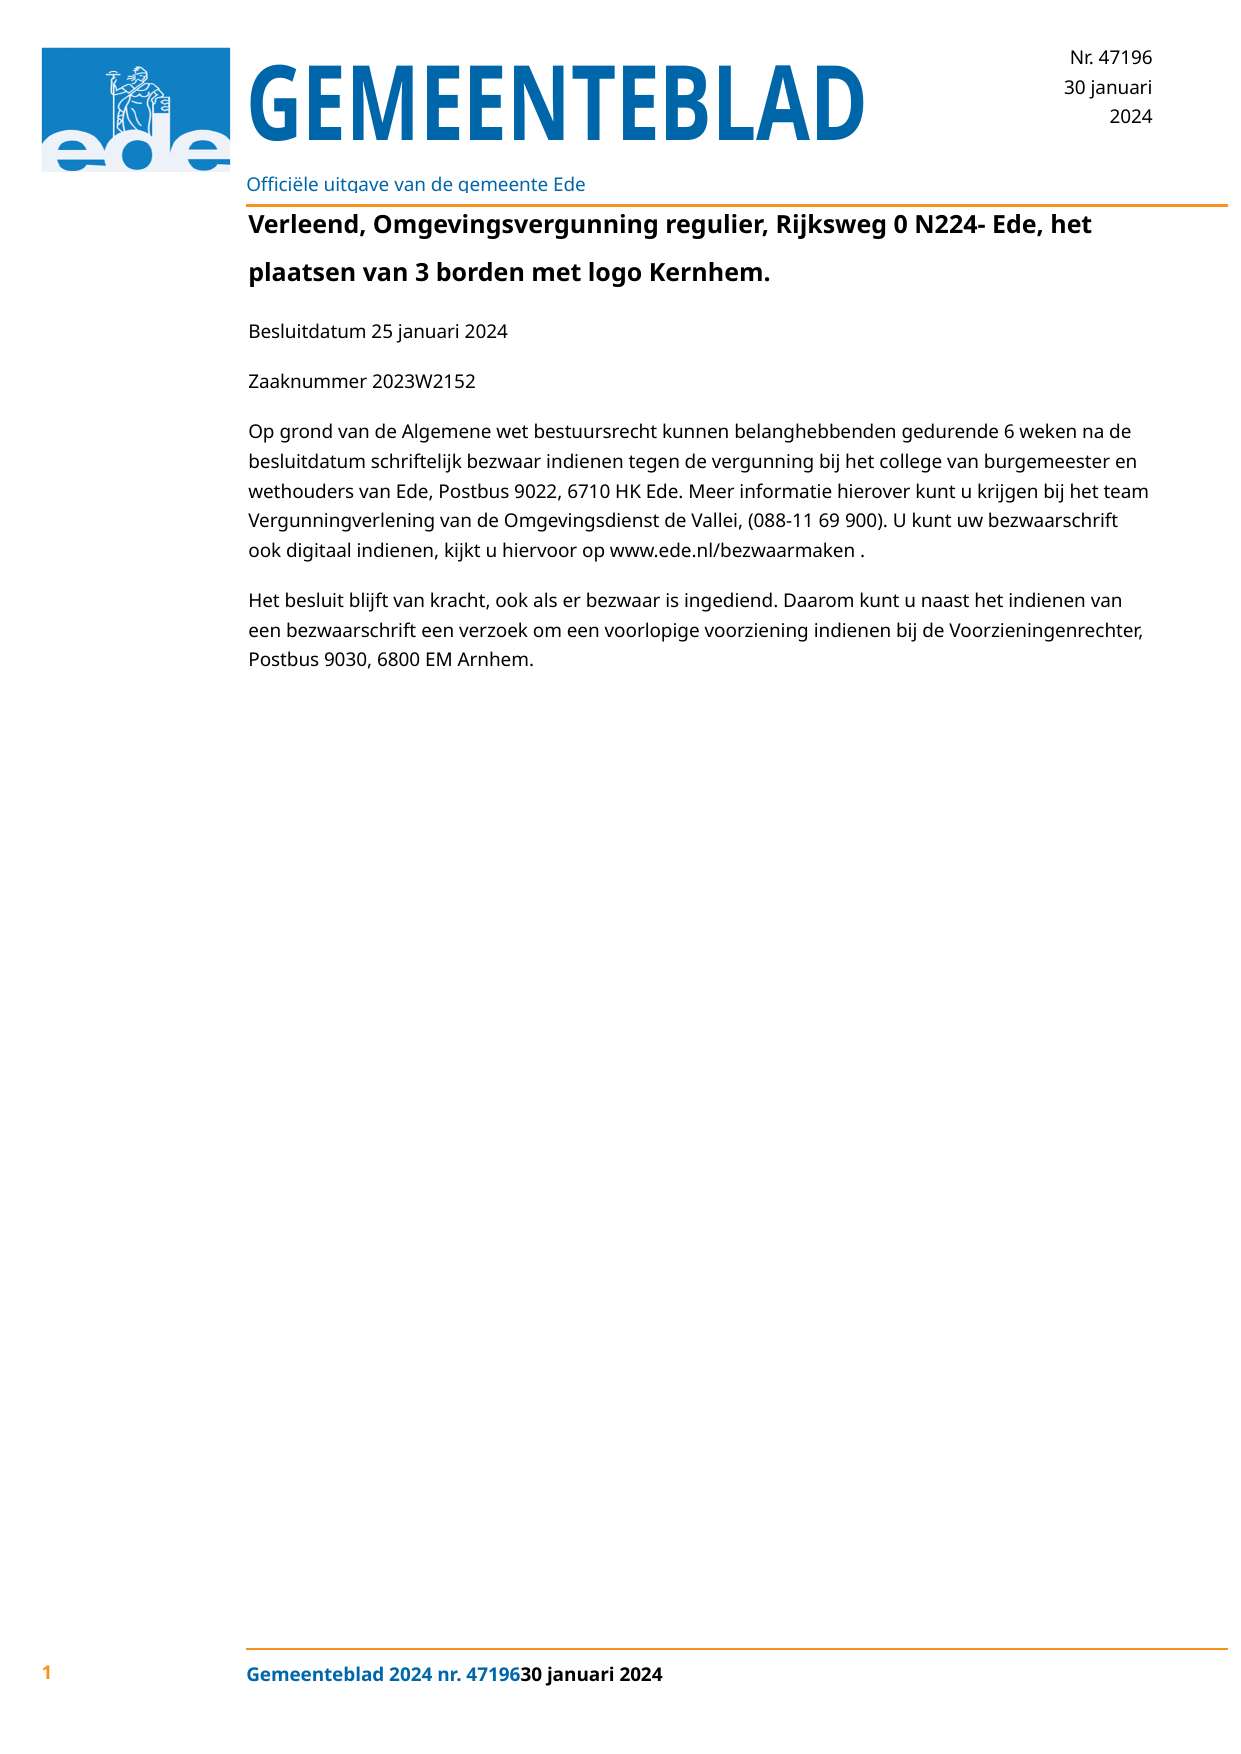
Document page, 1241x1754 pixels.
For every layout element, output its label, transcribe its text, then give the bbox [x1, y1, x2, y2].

picture [41, 47, 231, 172]
text Zaaknummer 2023W2152 [248, 368, 1152, 394]
text Op grond van de Algemene wet bestuursrecht kunnen belanghebbenden gedurende 6 weken na de besluitdatum schriftelijk bezwaar indienen tegen de vergunning bij het college van burgemeester en wethouders van Ede, Postbus 9022, 6710 HK Ede. Meer informatie hierover kunt u krijgen bij het team Vergunningverlening van de Omgevingsdienst de Vallei, (088-11 69 900). U kunt uw bezwaarschrift ook digitaal indienen, kijkt u hiervoor op www.ede.nl/bezwaarmaken . [248, 419, 1152, 563]
text Het besluit blijft van kracht, ook als er bezwaar is ingediend. Daarom kunt u naast het indienen van een bezwaarschrift een verzoek om een voorlopige voorziening indienen bij de Voorzieningenrechter, Postbus 9030, 6800 EM Arnhem. [248, 587, 1152, 672]
text Besluitdatum 25 januari 2024 [248, 318, 1152, 344]
text Verleend, Omgevingsvergunning regulier, Rijksweg 0 N224- Ede, het plaatsen van 3 borden met logo Kernhem. [248, 207, 1152, 288]
